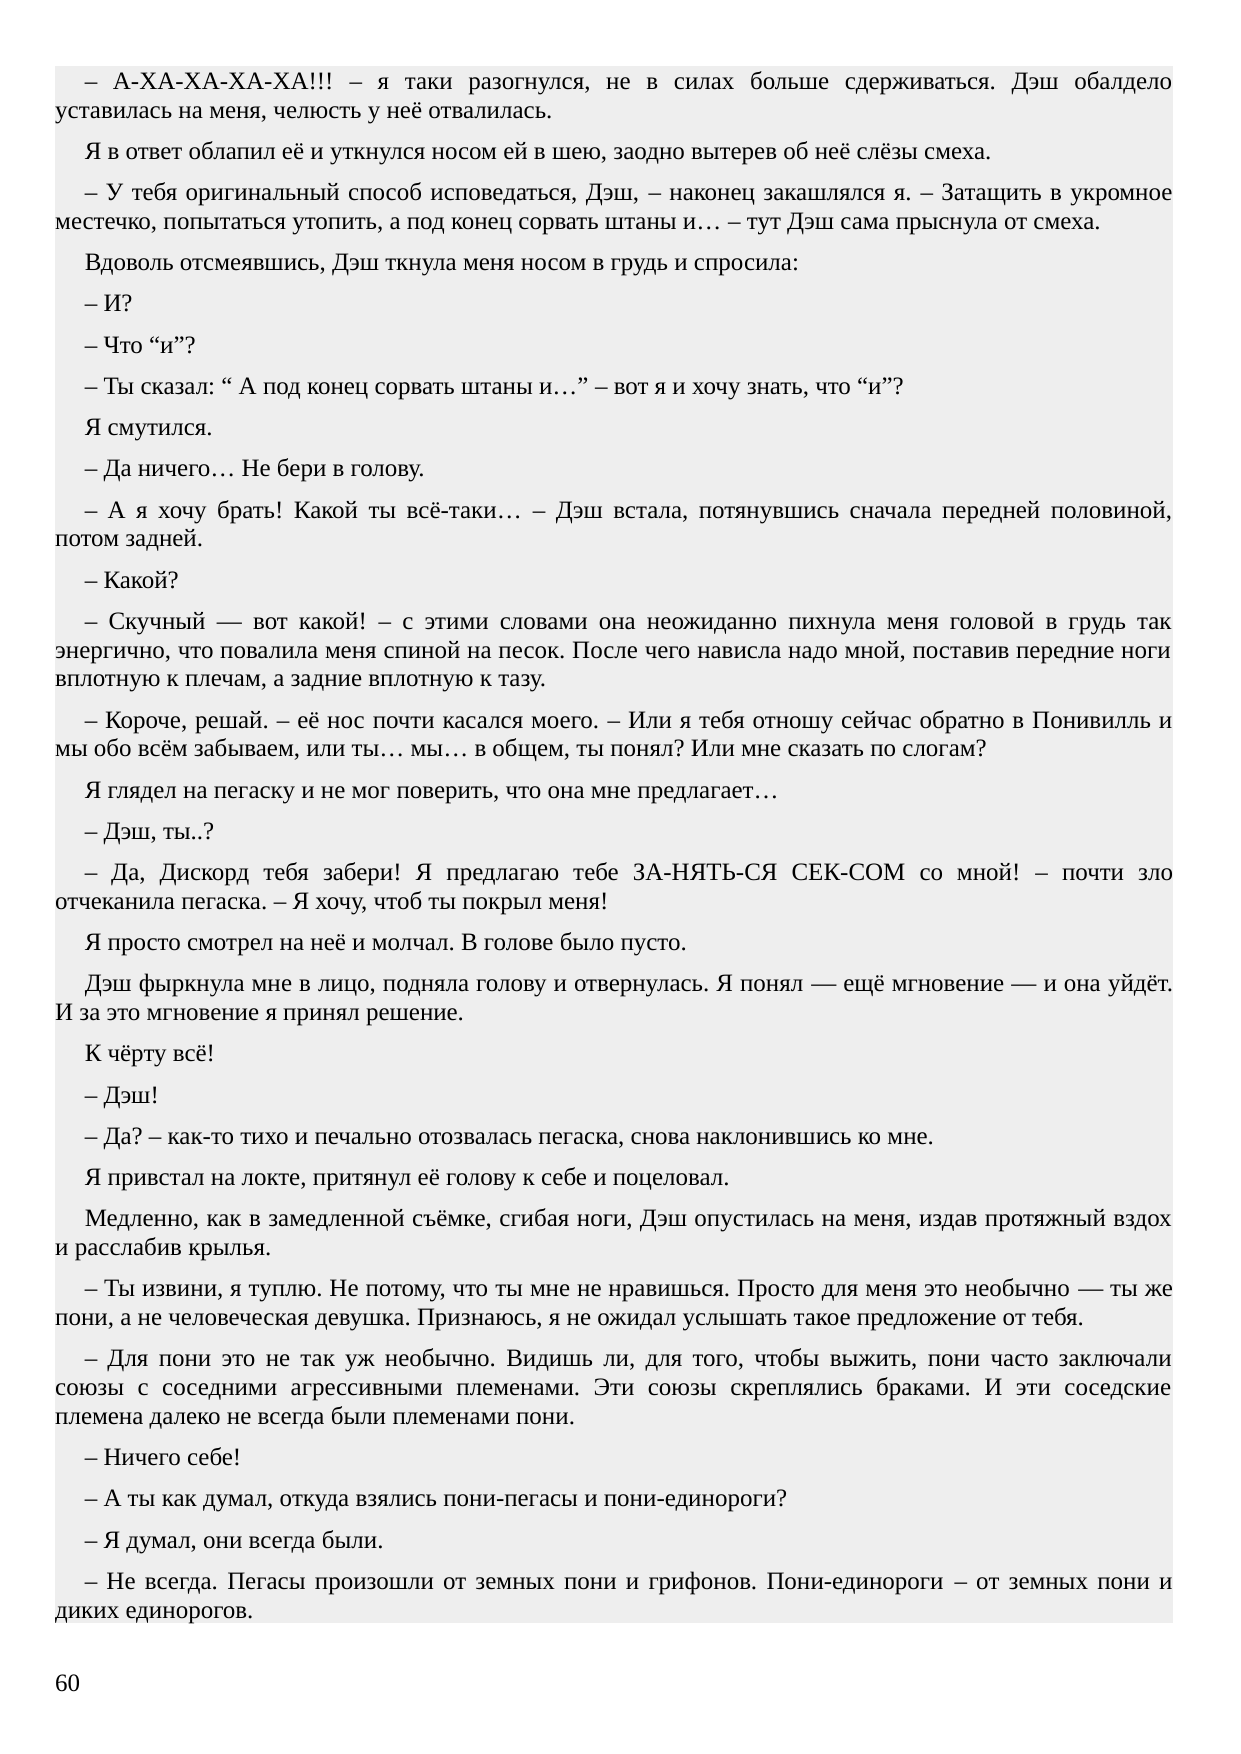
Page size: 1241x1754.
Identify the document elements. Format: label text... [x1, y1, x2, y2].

text – Ничего себе! [55, 1442, 1173, 1471]
text Медленно, как в замедленной съёмке, сгибая ноги, Дэш опустилась на меня, издав протяжный вздох и расслабив крылья. [55, 1203, 1173, 1261]
text – Да? – как-то тихо и печально отозвалась пегаска, снова наклонившись ко мне. [55, 1121, 1173, 1150]
text – Я думал, они всегда были. [55, 1525, 1173, 1553]
text Я привстал на локте, притянул её голову к себе и поцеловал. [55, 1162, 1173, 1191]
text – А-ХА-ХА-ХА-ХА!!! – я таки разогнулся, не в силах больше сдерживаться. Дэш обалдело уставилась на меня, челюсть у неё отвалилась. [55, 66, 1173, 123]
text – Не всегда. Пегасы произошли от земных пони и грифонов. Пони-единороги – от земных пони и диких единорогов. [55, 1566, 1173, 1623]
text – Дэш! [55, 1080, 1173, 1108]
text Дэш фыркнула мне в лицо, подняла голову и отвернулась. Я понял — ещё мгновение — и она уйдёт. И за это мгновение я принял решение. [55, 968, 1173, 1026]
text Я в ответ облапил её и уткнулся носом ей в шею, заодно вытерев об неё слёзы смеха. [55, 136, 1173, 165]
text – Да ничего… Не бери в голову. [55, 453, 1173, 482]
text – Какой? [55, 565, 1173, 593]
text Я просто смотрел на неё и молчал. В голове было пусто. [55, 927, 1173, 956]
text Я смутился. [55, 412, 1173, 441]
text – И? [55, 288, 1173, 317]
text – А ты как думал, откуда взялись пони-пегасы и пони-единороги? [55, 1483, 1173, 1512]
text – Для пони это не так уж необычно. Видишь ли, для того, чтобы выжить, пони часто заключали союзы с соседними агрессивными племенами. Эти союзы скреплялись браками. И эти соседские племена далеко не всегда были племенами пони. [55, 1343, 1173, 1430]
text – Что “и”? [55, 330, 1173, 358]
text Я глядел на пегаску и не мог поверить, что она мне предлагает… [55, 775, 1173, 803]
text – Скучный — вот какой! – с этими словами она неожиданно пихнула меня головой в грудь так энергично, что повалила меня спиной на песок. После чего нависла надо мной, поставив передние ноги вплотную к плечам, а задние вплотную к тазу. [55, 606, 1173, 692]
text К чёрту всё! [55, 1038, 1173, 1067]
text – А я хочу брать! Какой ты всё-таки… – Дэш встала, потянувшись сначала передней половиной, потом задней. [55, 495, 1173, 552]
text – Да, Дискорд тебя забери! Я предлагаю тебе ЗА-НЯТЬ-СЯ СЕК-СОМ со мной! – почти зло отчеканила пегаска. – Я хочу, чтоб ты покрыл меня! [55, 857, 1173, 915]
text Вдоволь отсмеявшись, Дэш ткнула меня носом в грудь и спросила: [55, 247, 1173, 276]
text – Дэш, ты..? [55, 816, 1173, 845]
text – Ты сказал: “ А под конец сорвать штаны и…” – вот я и хочу знать, что “и”? [55, 371, 1173, 400]
text – У тебя оригинальный способ исповедаться, Дэш, – наконец закашлялся я. – Затащить в укромное местечко, попытаться утопить, а под конец сорвать штаны и… – тут Дэш сама прыснула от смеха. [55, 177, 1173, 235]
text – Короче, решай. – её нос почти касался моего. – Или я тебя отношу сейчас обратно в Понивилль и мы обо всём забываем, или ты… мы… в общем, ты понял? Или мне сказать по слогам? [55, 705, 1173, 762]
text – Ты извини, я туплю. Не потому, что ты мне не нравишься. Просто для меня это необычно — ты же пони, а не человеческая девушка. Признаюсь, я не ожидал услышать такое предложение от тебя. [55, 1273, 1173, 1331]
